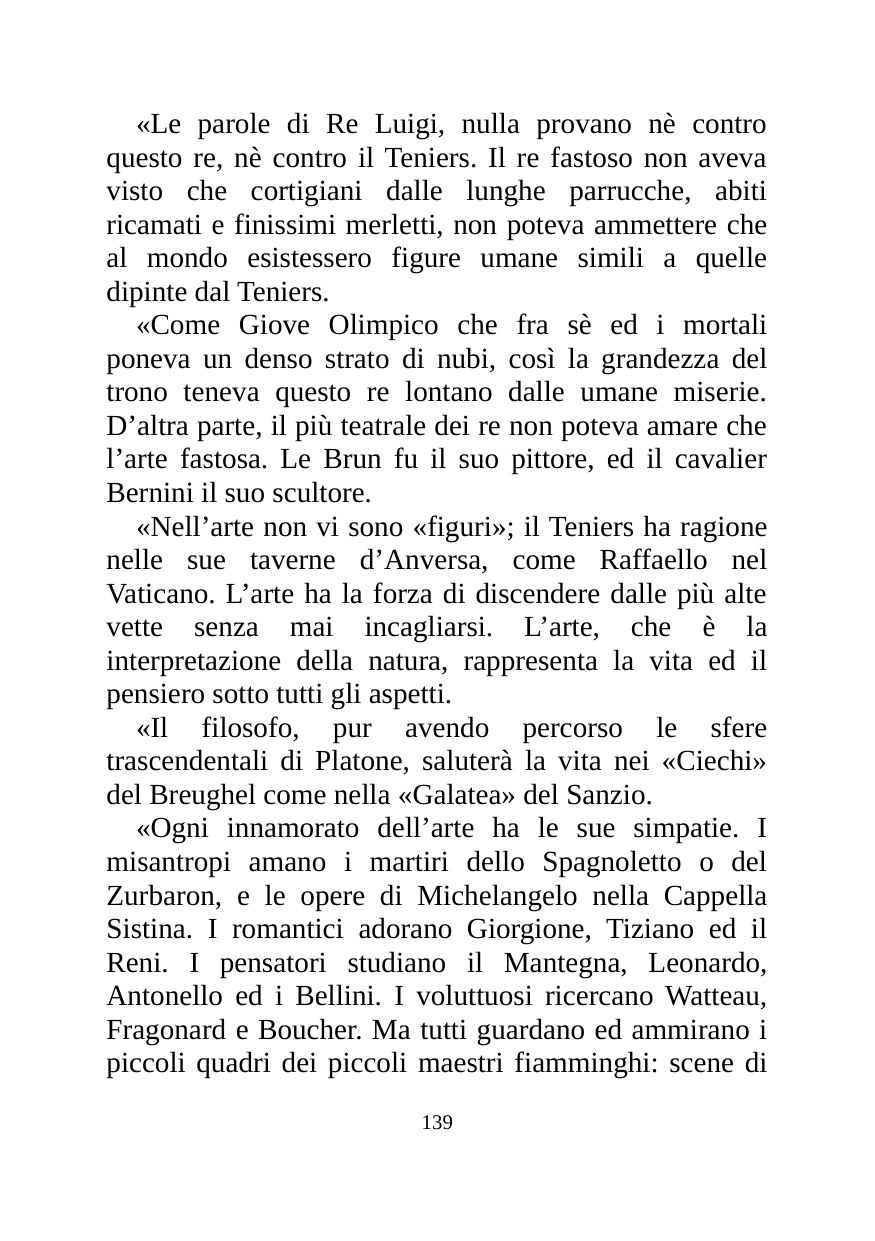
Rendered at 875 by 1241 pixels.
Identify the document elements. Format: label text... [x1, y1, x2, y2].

text «Come Giove Olimpico che fra sè ed i mortali poneva un denso strato di nubi, così la grandezza del trono teneva questo re lontano dalle umane miserie. D’altra parte, il più teatrale dei re non poteva amare che l’arte fastosa. Le Brun fu il suo pittore, ed il cavalier Bernini il suo scultore. [106, 307, 768, 509]
text «Ogni innamorato dell’arte ha le sue simpatie. I misantropi amano i martiri dello Spagnoletto o del Zurbaron, e le opere di Michelangelo nella Cappella Sistina. I romantici adorano Giorgione, Tiziano ed il Reni. I pensatori studiano il Mantegna, Leonardo, Antonello ed i Bellini. I voluttuosi ricercano Watteau, Fragonard e Boucher. Ma tutti guardano ed ammirano i piccoli quadri dei piccoli maestri fiamminghi: scene di [106, 811, 768, 1079]
text «Le parole di Re Luigi, nulla provano nè contro questo re, nè contro il Teniers. Il re fastoso non aveva visto che cortigiani dalle lunghe parrucche, abiti ricamati e finissimi merletti, non poteva ammettere che al mondo esistessero figure umane simili a quelle dipinte dal Teniers. [106, 106, 768, 307]
text «Il filosofo, pur avendo percorso le sfere trascendentali di Platone, saluterà la vita nei «Ciechi» del Breughel come nella «Galatea» del Sanzio. [106, 710, 768, 811]
text «Nell’arte non vi sono «figuri»; il Teniers ha ragione nelle sue taverne d’Anversa, come Raffaello nel Vaticano. L’arte ha la forza di discendere dalle più alte vette senza mai incagliarsi. L’arte, che è la interpretazione della natura, rappresenta la vita ed il pensiero sotto tutti gli aspetti. [106, 509, 768, 710]
